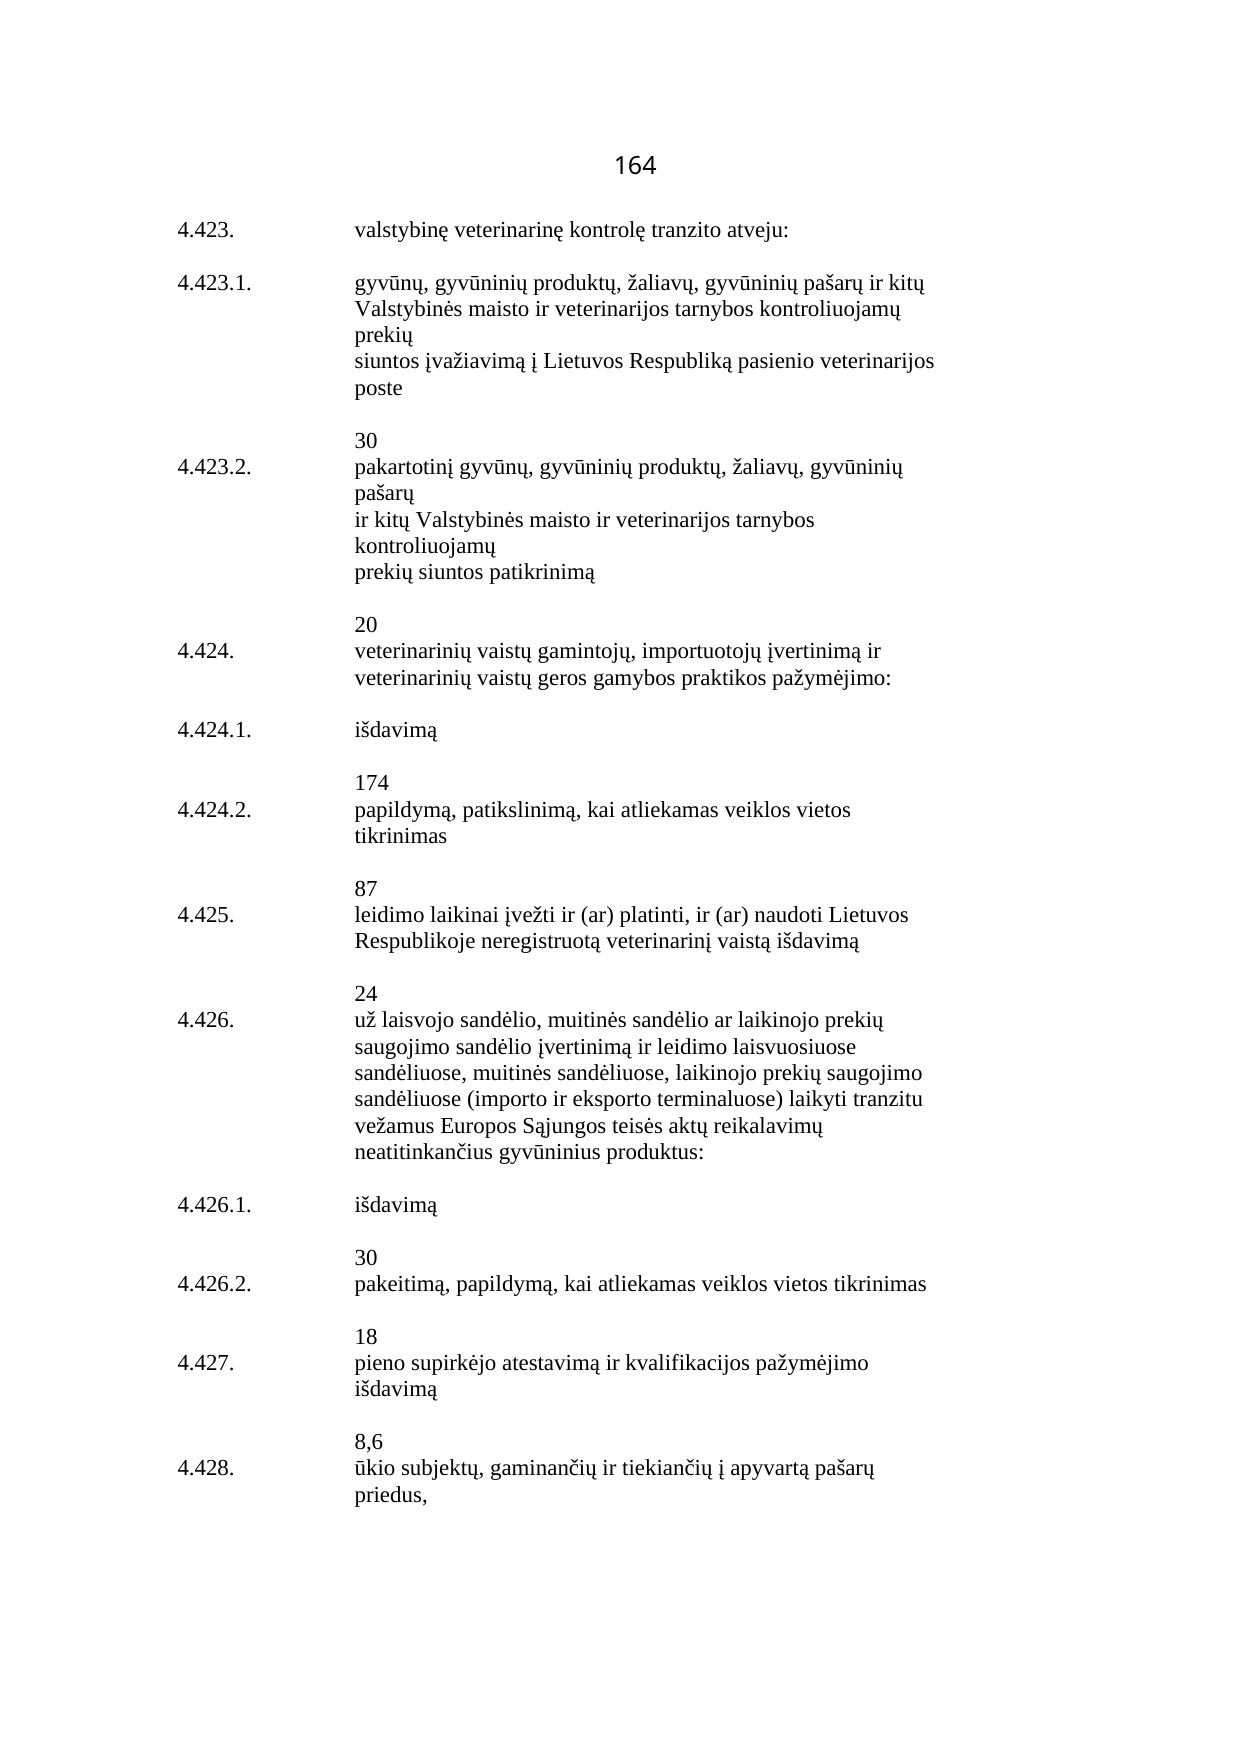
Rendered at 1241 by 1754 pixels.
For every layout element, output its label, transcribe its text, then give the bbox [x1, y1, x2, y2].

text 4.426.2. pakeitimą, papildymą, kai atliekamas veiklos vietos tikrinimas 18 [177, 1270, 945, 1349]
text 4.427. pieno supirkėjo atestavimą ir kvalifikacijos pažymėjimo išdavimą 8,6 [177, 1349, 945, 1454]
text 4.424.2. papildymą, patikslinimą, kai atliekamas veiklos vietos tikrinimas 87 [177, 796, 945, 901]
text 4.423.1. gyvūnų, gyvūninių produktų, žaliavų, gyvūninių pašarų ir kitų [177, 268, 945, 295]
text 4.424.1. išdavimą 174 [177, 717, 945, 796]
text ir kitų Valstybinės maisto ir veterinarijos tarnybos kontroliuojamų [354, 506, 945, 558]
text 4.426. už laisvojo sandėlio, muitinės sandėlio ar laikinojo prekių saugojimo sandėlio įvertinimą ir leidimo laisvuosiuose sandėliuose, muitinės sandėliuose, laikinojo prekių saugojimo sandėliuose (importo ir eksporto terminaluose) laikyti tranzitu vežamus Europos Sąjungos teisės aktų reikalavimų neatitinkančius gyvūninius produktus: [177, 1006, 945, 1191]
text veterinarinių vaistų geros gamybos praktikos pažymėjimo: [354, 664, 945, 717]
text 4.425. leidimo laikinai įvežti ir (ar) platinti, ir (ar) naudoti Lietuvos Respublikoje neregistruotą veterinarinį vaistą išdavimą 24 [177, 901, 945, 1006]
text prekių siuntos patikrinimą 20 [354, 558, 945, 637]
text poste 30 [354, 374, 945, 453]
text 4.424. veterinarinių vaistų gamintojų, importuotojų įvertinimą ir [177, 637, 945, 664]
text Valstybinės maisto ir veterinarijos tarnybos kontroliuojamų prekių [354, 295, 945, 348]
text 4.423.2. pakartotinį gyvūnų, gyvūninių produktų, žaliavų, gyvūninių pašarų [177, 453, 945, 506]
text 4.428. ūkio subjektų, gaminančių ir tiekiančių į apyvartą pašarų priedus, [177, 1454, 945, 1507]
text 4.423. valstybinę veterinarinę kontrolę tranzito atveju: [177, 216, 945, 268]
text siuntos įvažiavimą į Lietuvos Respubliką pasienio veterinarijos [354, 348, 945, 374]
text 4.426.1. išdavimą 30 [177, 1191, 945, 1270]
